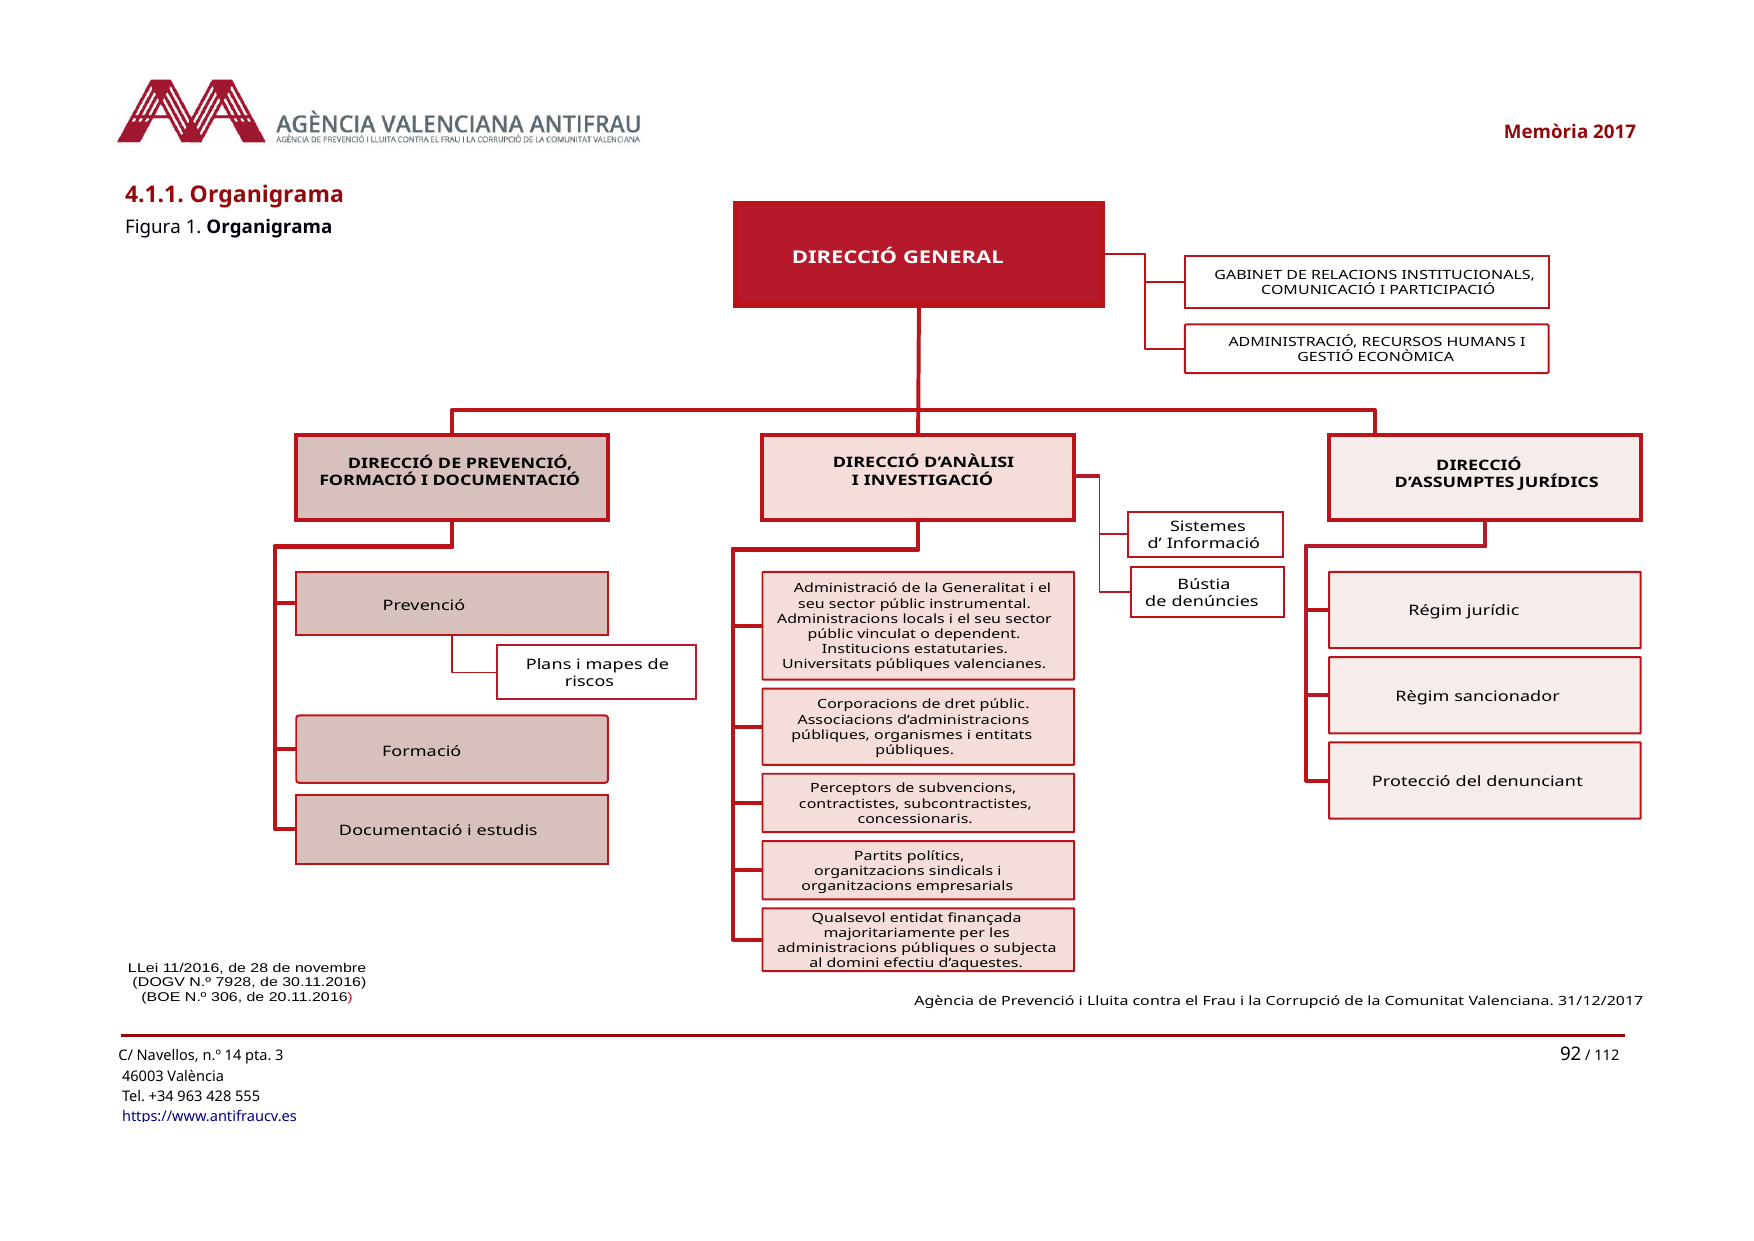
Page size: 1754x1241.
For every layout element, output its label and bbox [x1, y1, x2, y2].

picture [112, 67, 644, 152]
